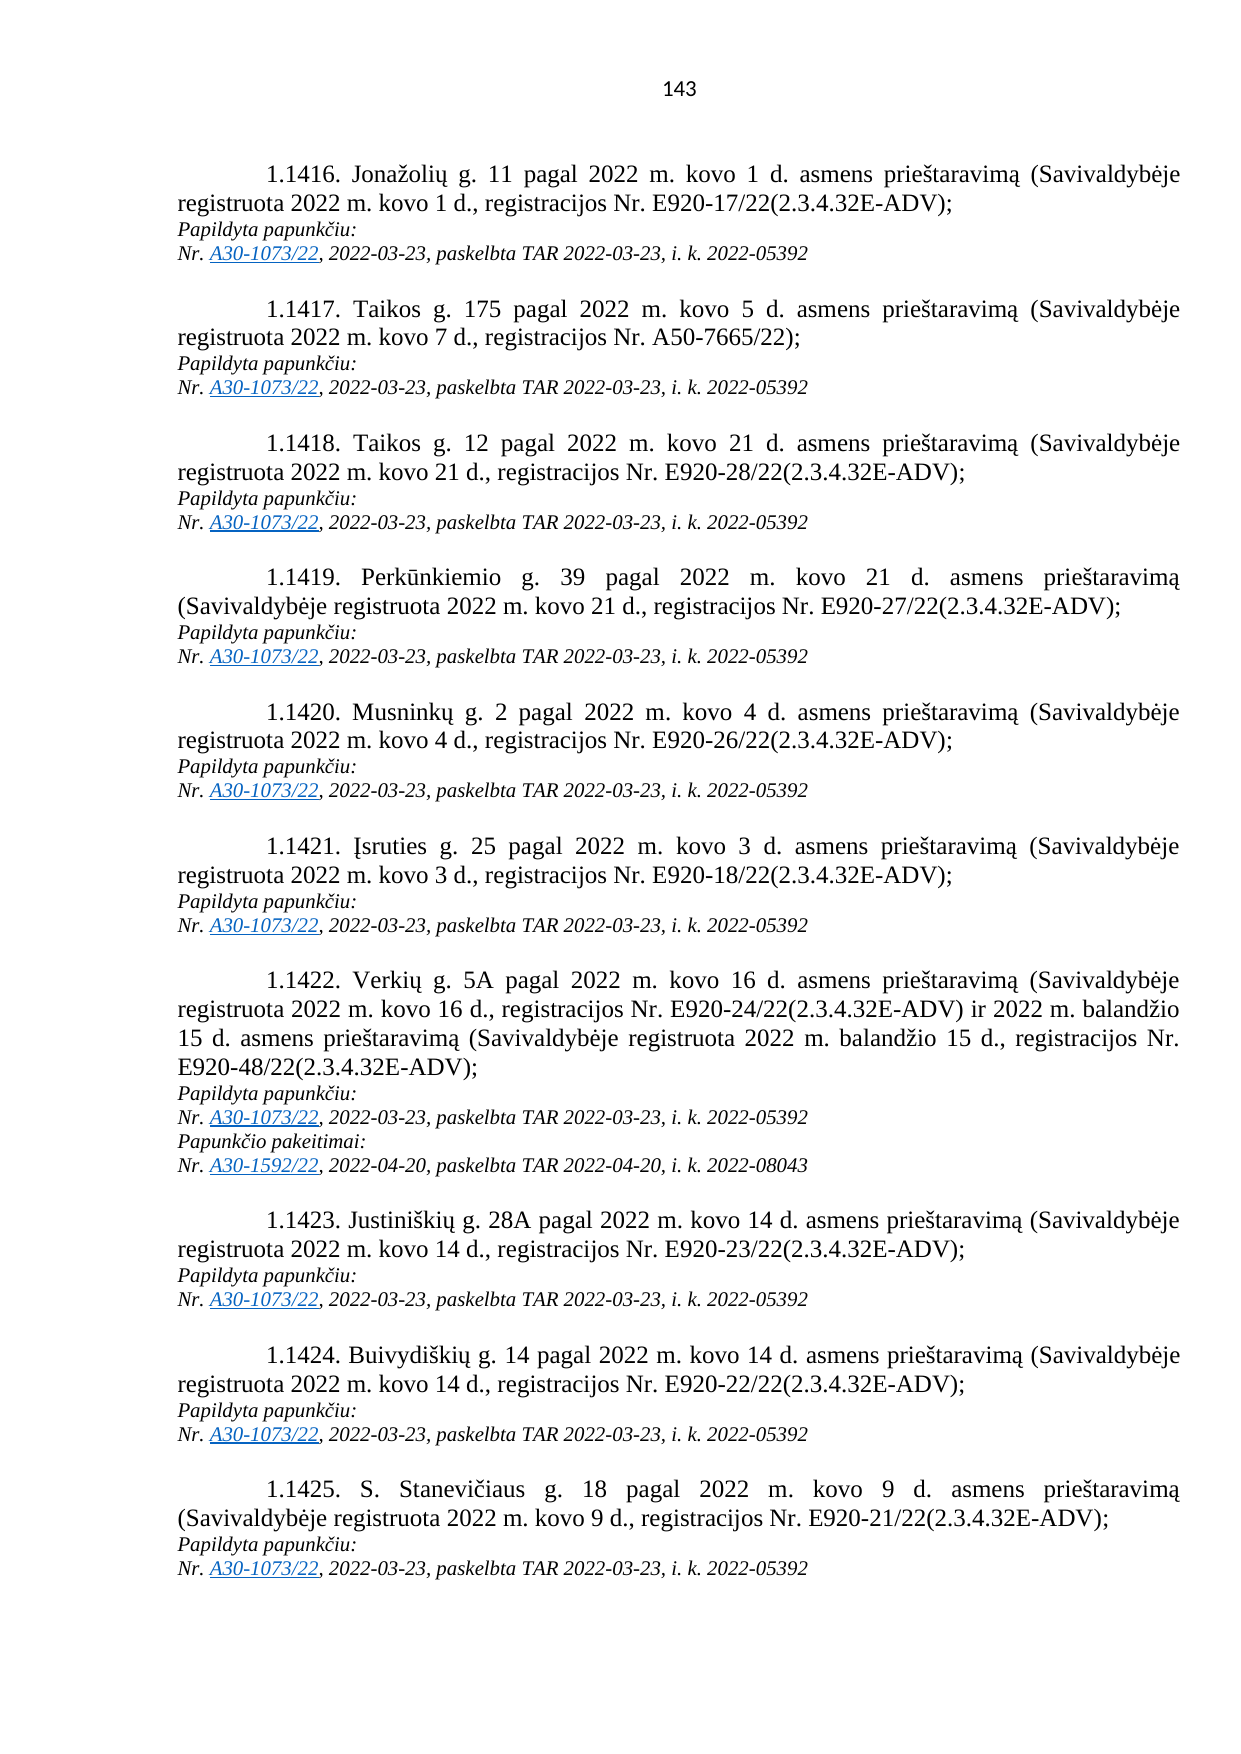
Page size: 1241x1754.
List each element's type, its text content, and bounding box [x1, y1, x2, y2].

text 1.1423. Justiniškių g. 28A pagal 2022 m. kovo 14 d. asmens prieštaravimą (Savivaldybėje registruota 2022 m. kovo 14 d., registracijos Nr. E920-23/22(2.3.4.32E-ADV); [177, 1206, 1181, 1263]
text Nr. A30-1073/22, 2022-03-23, paskelbta TAR 2022-03-23, i. k. 2022-05392 [177, 510, 1181, 534]
text Papunkčio pakeitimai: [177, 1129, 1181, 1153]
text Nr. A30-1073/22, 2022-03-23, paskelbta TAR 2022-03-23, i. k. 2022-05392 [177, 375, 1181, 399]
text 1.1416. Jonažolių g. 11 pagal 2022 m. kovo 1 d. asmens prieštaravimą (Savivaldybėje registruota 2022 m. kovo 1 d., registracijos Nr. E920-17/22(2.3.4.32E-ADV); [177, 159, 1181, 217]
text 1.1422. Verkių g. 5A pagal 2022 m. kovo 16 d. asmens prieštaravimą (Savivaldybėje registruota 2022 m. kovo 16 d., registracijos Nr. E920-24/22(2.3.4.32E-ADV) ir 2022 m. balandžio 15 d. asmens prieštaravimą (Savivaldybėje registruota 2022 m. balandžio 15 d., registracijos Nr. E920-48/22(2.3.4.32E-ADV); [177, 966, 1181, 1081]
text Papildyta papunkčiu: [177, 1397, 1181, 1422]
text Nr. A30-1073/22, 2022-03-23, paskelbta TAR 2022-03-23, i. k. 2022-05392 [177, 1556, 1181, 1580]
text Papildyta papunkčiu: [177, 889, 1181, 913]
text Papildyta papunkčiu: [177, 1081, 1181, 1105]
text 1.1417. Taikos g. 175 pagal 2022 m. kovo 5 d. asmens prieštaravimą (Savivaldybėje registruota 2022 m. kovo 7 d., registracijos Nr. A50-7665/22); [177, 294, 1181, 351]
text 1.1424. Buivydiškių g. 14 pagal 2022 m. kovo 14 d. asmens prieštaravimą (Savivaldybėje registruota 2022 m. kovo 14 d., registracijos Nr. E920-22/22(2.3.4.32E-ADV); [177, 1340, 1181, 1397]
text 1.1421. Įsruties g. 25 pagal 2022 m. kovo 3 d. asmens prieštaravimą (Savivaldybėje registruota 2022 m. kovo 3 d., registracijos Nr. E920-18/22(2.3.4.32E-ADV); [177, 831, 1181, 889]
text Papildyta papunkčiu: [177, 351, 1181, 375]
text Nr. A30-1073/22, 2022-03-23, paskelbta TAR 2022-03-23, i. k. 2022-05392 [177, 913, 1181, 937]
text 1.1420. Musninkų g. 2 pagal 2022 m. kovo 4 d. asmens prieštaravimą (Savivaldybėje registruota 2022 m. kovo 4 d., registracijos Nr. E920-26/22(2.3.4.32E-ADV); [177, 697, 1181, 754]
text 1.1425. S. Stanevičiaus g. 18 pagal 2022 m. kovo 9 d. asmens prieštaravimą (Savivaldybėje registruota 2022 m. kovo 9 d., registracijos Nr. E920-21/22(2.3.4.32E-ADV); [177, 1474, 1181, 1532]
text Papildyta papunkčiu: [177, 754, 1181, 778]
text Papildyta papunkčiu: [177, 1263, 1181, 1287]
text 1.1419. Perkūnkiemio g. 39 pagal 2022 m. kovo 21 d. asmens prieštaravimą (Savivaldybėje registruota 2022 m. kovo 21 d., registracijos Nr. E920-27/22(2.3.4.32E-ADV); [177, 562, 1181, 620]
text Nr. A30-1073/22, 2022-03-23, paskelbta TAR 2022-03-23, i. k. 2022-05392 [177, 1422, 1181, 1446]
text Papildyta papunkčiu: [177, 1532, 1181, 1556]
text Papildyta papunkčiu: [177, 217, 1181, 241]
text Nr. A30-1073/22, 2022-03-23, paskelbta TAR 2022-03-23, i. k. 2022-05392 [177, 778, 1181, 802]
text Nr. A30-1073/22, 2022-03-23, paskelbta TAR 2022-03-23, i. k. 2022-05392 [177, 1105, 1181, 1129]
text Nr. A30-1073/22, 2022-03-23, paskelbta TAR 2022-03-23, i. k. 2022-05392 [177, 1287, 1181, 1311]
text Papildyta papunkčiu: [177, 486, 1181, 510]
text Nr. A30-1073/22, 2022-03-23, paskelbta TAR 2022-03-23, i. k. 2022-05392 [177, 644, 1181, 668]
text Papildyta papunkčiu: [177, 620, 1181, 644]
text Nr. A30-1592/22, 2022-04-20, paskelbta TAR 2022-04-20, i. k. 2022-08043 [177, 1153, 1181, 1177]
text 1.1418. Taikos g. 12 pagal 2022 m. kovo 21 d. asmens prieštaravimą (Savivaldybėje registruota 2022 m. kovo 21 d., registracijos Nr. E920-28/22(2.3.4.32E-ADV); [177, 428, 1181, 486]
text Nr. A30-1073/22, 2022-03-23, paskelbta TAR 2022-03-23, i. k. 2022-05392 [177, 241, 1181, 265]
